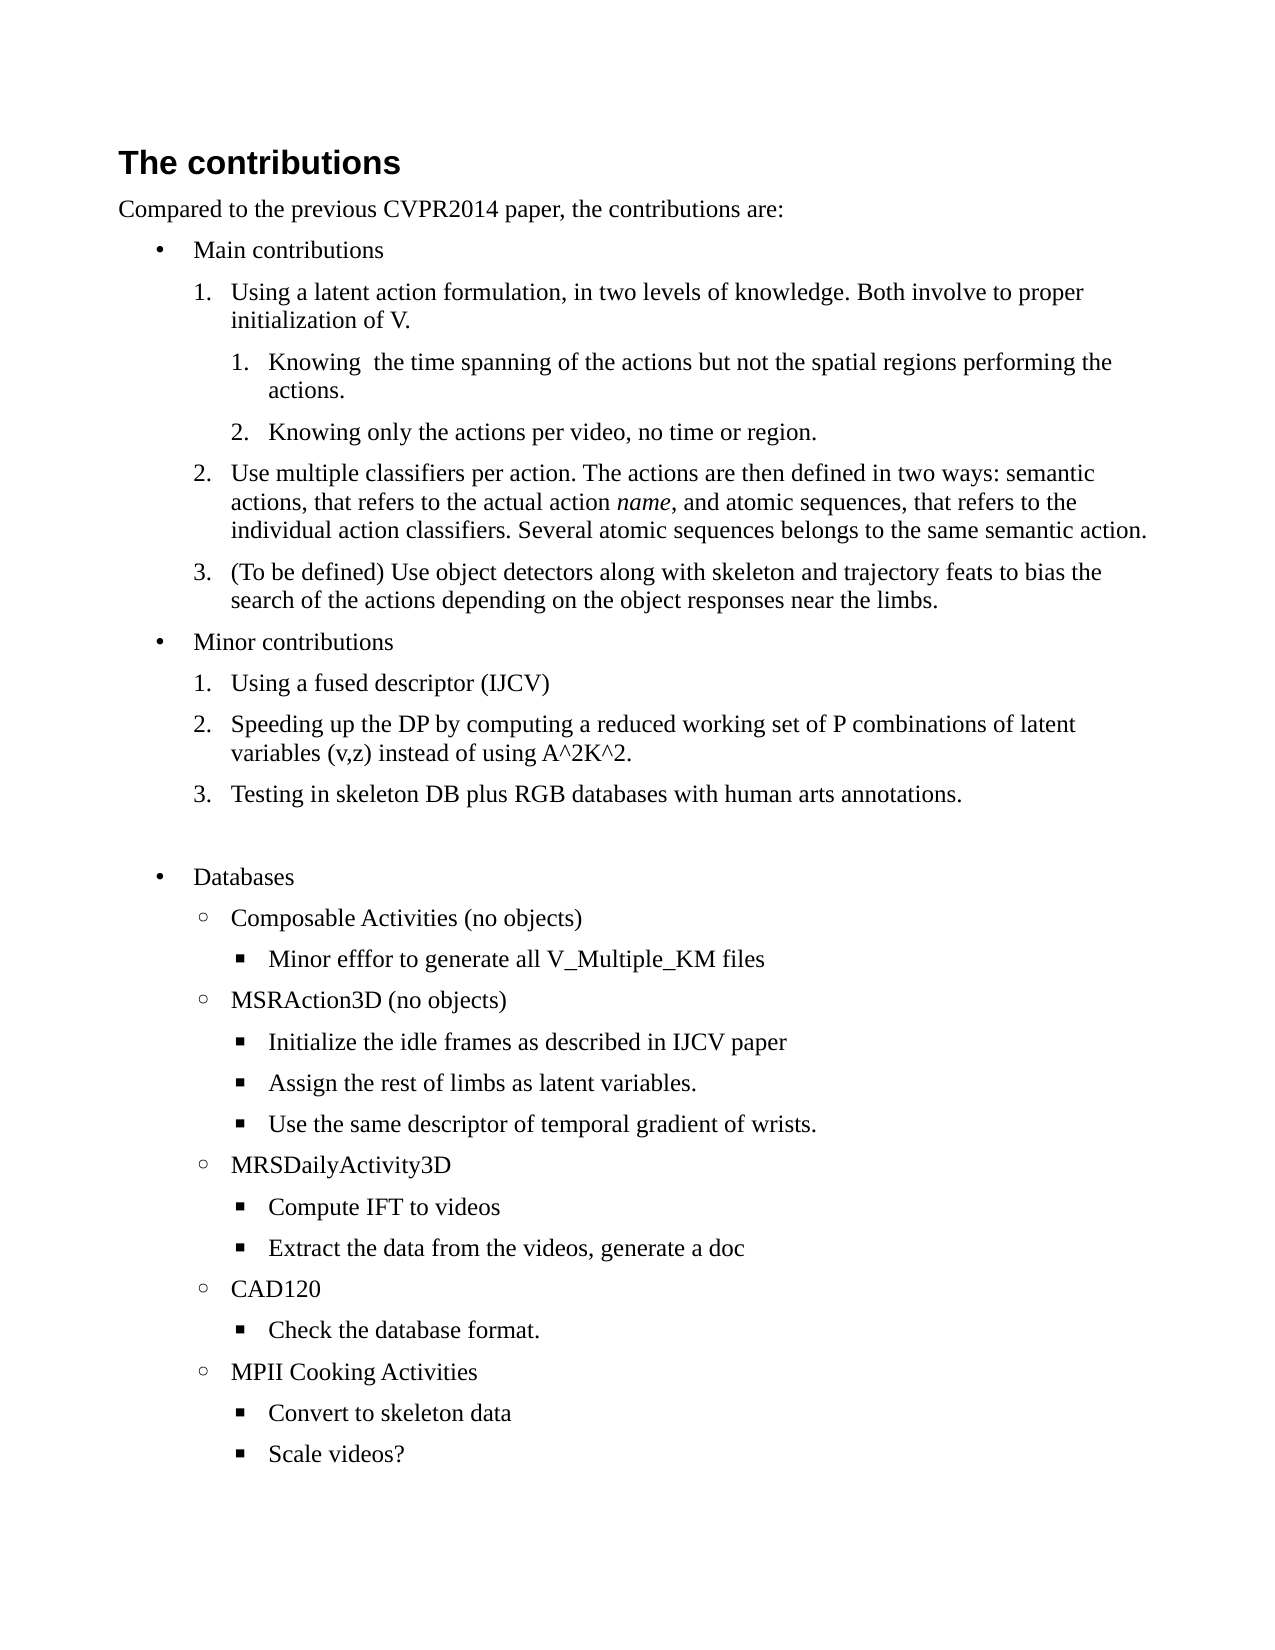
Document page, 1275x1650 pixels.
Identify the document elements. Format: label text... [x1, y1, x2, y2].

list Speeding up the DP by computing a reduced working set of P combinations of latent variables (v,z) instead of using A^2K^2. [193, 709, 1157, 767]
list Initialize the idle frames as described in IJCV paper [231, 1027, 1157, 1056]
list Use the same descriptor of temporal gradient of wrists. [231, 1109, 1157, 1138]
list Main contributions [156, 236, 1157, 264]
list Using a fused descriptor (IJCV) [193, 668, 1157, 697]
list Check the database format. [231, 1316, 1157, 1344]
list Knowing only the actions per video, no time or region. [231, 417, 1157, 446]
list Databases [156, 862, 1157, 891]
list Minor efffor to generate all V_Multiple_KM files [231, 944, 1157, 973]
list MSRAction3D (no objects) [193, 986, 1157, 1014]
subtitle The contributions [118, 143, 1157, 182]
list CAD120 [193, 1274, 1157, 1303]
list Minor contributions [156, 627, 1157, 656]
list Scale videos? [231, 1439, 1157, 1468]
list Convert to skeleton data [231, 1398, 1157, 1427]
list Using a latent action formulation, in two levels of knowledge. Both involve to proper initialization of V. [193, 277, 1157, 334]
list (To be defined) Use object detectors along with skeleton and trajectory feats to bias the search of the actions depending on the object responses near the limbs. [193, 557, 1157, 614]
list Assign the rest of limbs as latent variables. [231, 1068, 1157, 1097]
list MPII Cooking Activities [193, 1357, 1157, 1386]
list Use multiple classifiers per action. The actions are then defined in two ways: semantic actions, that refers to the actual action name, and atomic sequences, that refers to the individual action classifiers. Several atomic sequences belongs to the same semantic action. [193, 458, 1157, 544]
list Testing in skeleton DB plus RGB databases with human arts annotations. [193, 779, 1157, 808]
list Composable Activities (no objects) [193, 903, 1157, 932]
list Compute IFT to videos [231, 1192, 1157, 1221]
list Knowing the time spanning of the actions but not the spatial regions performing the actions. [231, 347, 1157, 404]
text Compared to the previous CVPR2014 paper, the contributions are: [118, 194, 1157, 223]
list MRSDailyActivity3D [193, 1151, 1157, 1179]
list Extract the data from the videos, generate a doc [231, 1233, 1157, 1262]
